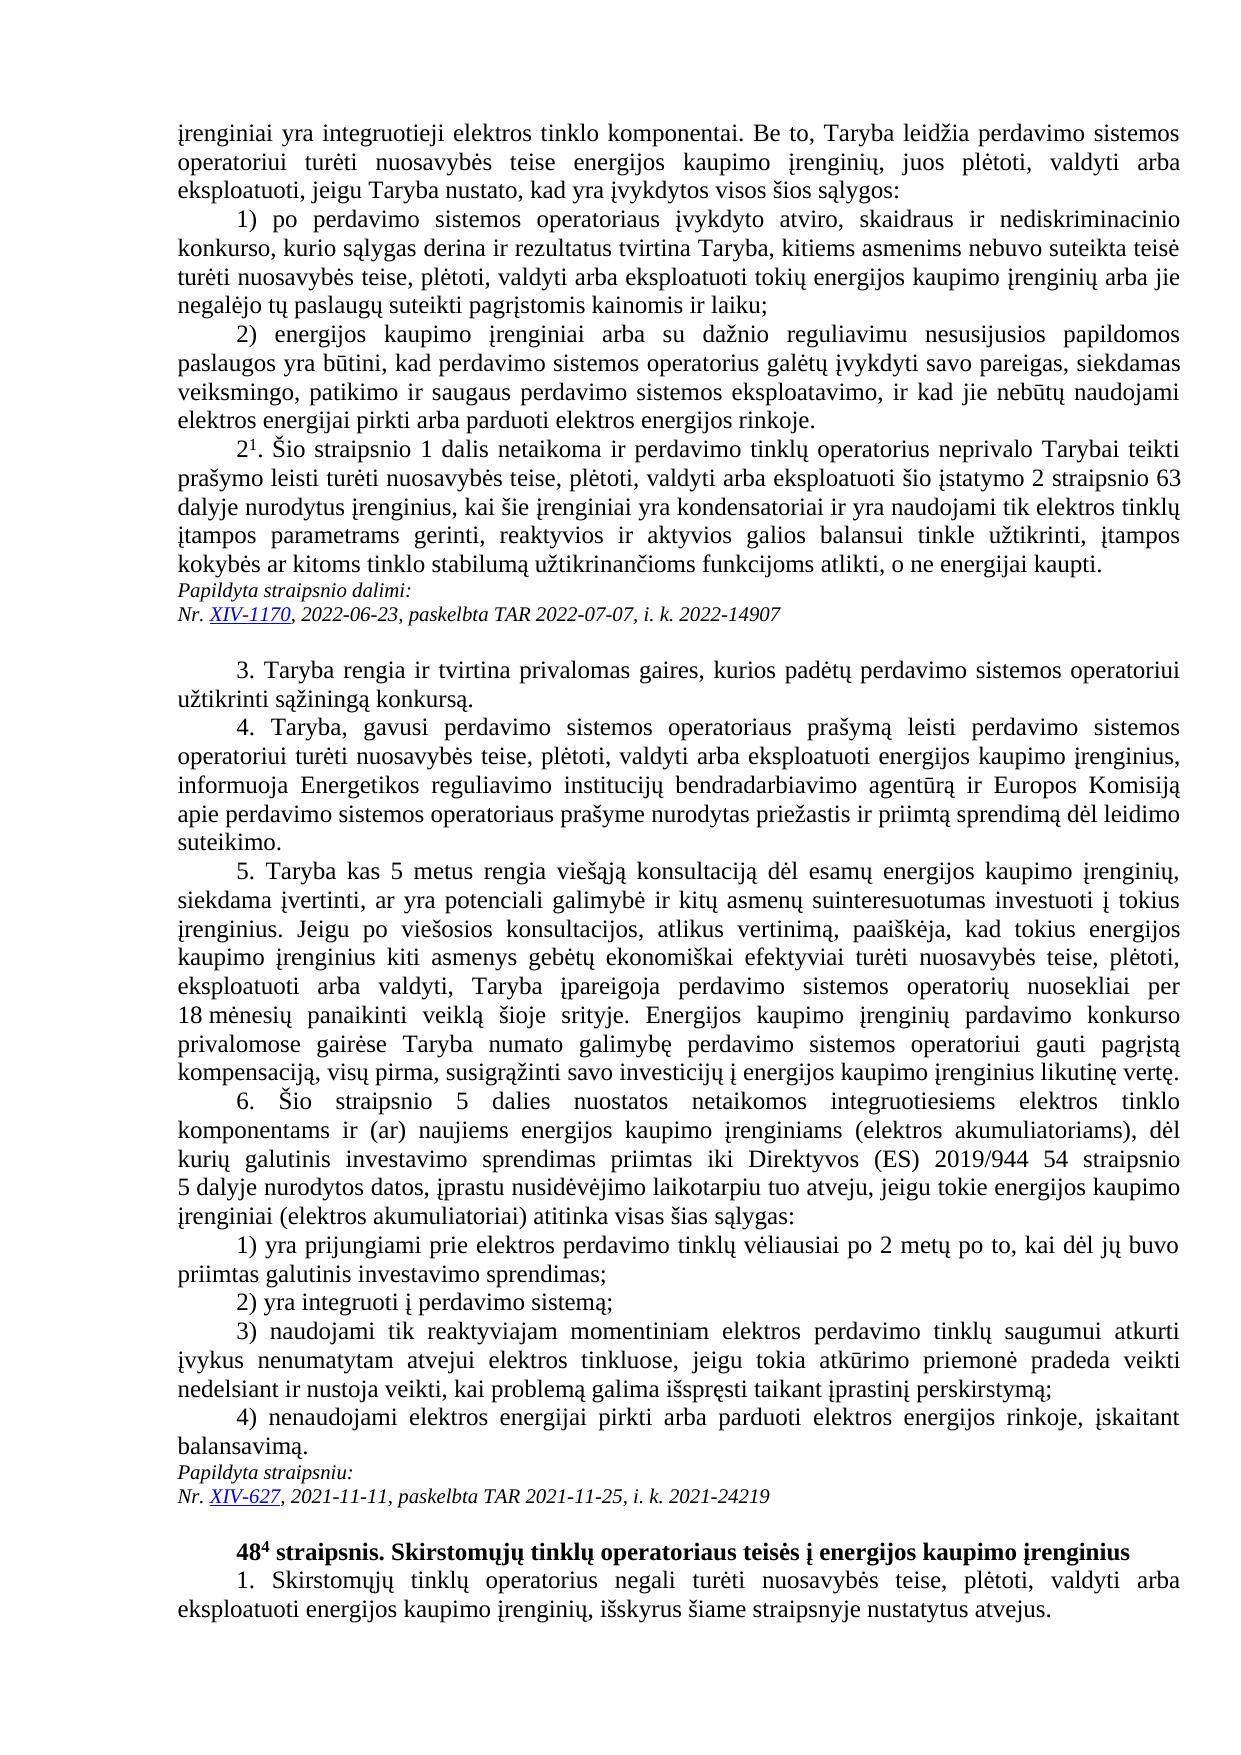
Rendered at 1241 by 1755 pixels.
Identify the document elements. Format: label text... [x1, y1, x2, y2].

text 5. Taryba kas 5 metus rengia viešąją konsultaciją dėl esamų energijos kaupimo įrenginių, siekdama įvertinti, ar yra potenciali galimybė ir kitų asmenų suinteresuotumas investuoti į tokius įrenginius. Jeigu po viešosios konsultacijos, atlikus vertinimą, paaiškėja, kad tokius energijos kaupimo įrenginius kiti asmenys gebėtų ekonomiškai efektyviai turėti nuosavybės teise, plėtoti, eksploatuoti arba valdyti, Taryba įpareigoja perdavimo sistemos operatorių nuosekliai per 18 mėnesių panaikinti veiklą šioje srityje. Energijos kaupimo įrenginių pardavimo konkurso privalomose gairėse Taryba numato galimybę perdavimo sistemos operatoriui gauti pagrįstą kompensaciją, visų pirma, susigrąžinti savo investicijų į energijos kaupimo įrenginius likutinę vertę. [177, 856, 1181, 1086]
text įrenginiai yra integruotieji elektros tinklo komponentai. Be to, Taryba leidžia perdavimo sistemos operatoriui turėti nuosavybės teise energijos kaupimo įrenginių, juos plėtoti, valdyti arba eksploatuoti, jeigu Taryba nustato, kad yra įvykdytos visos šios sąlygos: [177, 118, 1181, 204]
text 1. Skirstomųjų tinklų operatorius negali turėti nuosavybės teise, plėtoti, valdyti arba eksploatuoti energijos kaupimo įrenginių, išskyrus šiame straipsnyje nustatytus atvejus. [177, 1566, 1181, 1623]
text 2) energijos kaupimo įrenginiai arba su dažnio reguliavimu nesusijusios papildomos paslaugos yra būtini, kad perdavimo sistemos operatorius galėtų įvykdyti savo pareigas, siekdamas veiksmingo, patikimo ir saugaus perdavimo sistemos eksploatavimo, ir kad jie nebūtų naudojami elektros energijai pirkti arba parduoti elektros energijos rinkoje. [177, 319, 1181, 434]
text Papildyta straipsniu: [177, 1460, 1181, 1484]
text 3. Taryba rengia ir tvirtina privalomas gaires, kurios padėtų perdavimo sistemos operatoriui užtikrinti sąžiningą konkursą. [177, 655, 1181, 712]
text Nr. XIV-627, 2021-11-11, paskelbta TAR 2021-11-25, i. k. 2021-24219 [177, 1484, 1181, 1508]
text Papildyta straipsnio dalimi: [177, 578, 1181, 602]
text 484 straipsnis. Skirstomųjų tinklų operatoriaus teisės į energijos kaupimo įrenginius [177, 1537, 1181, 1566]
text Nr. XIV-1170, 2022-06-23, paskelbta TAR 2022-07-07, i. k. 2022-14907 [177, 602, 1181, 626]
text 21. Šio straipsnio 1 dalis netaikoma ir perdavimo tinklų operatorius neprivalo Tarybai teikti prašymo leisti turėti nuosavybės teise, plėtoti, valdyti arba eksploatuoti šio įstatymo 2 straipsnio 63 dalyje nurodytus įrenginius, kai šie įrenginiai yra kondensatoriai ir yra naudojami tik elektros tinklų įtampos parametrams gerinti, reaktyvios ir aktyvios galios balansui tinkle užtikrinti, įtampos kokybės ar kitoms tinklo stabilumą užtikrinančioms funkcijoms atlikti, o ne energijai kaupti. [177, 434, 1181, 578]
text 3) naudojami tik reaktyviajam momentiniam elektros perdavimo tinklų saugumui atkurti įvykus nenumatytam atvejui elektros tinkluose, jeigu tokia atkūrimo priemonė pradeda veikti nedelsiant ir nustoja veikti, kai problemą galima išspręsti taikant įprastinį perskirstymą; [177, 1316, 1181, 1402]
text 1) po perdavimo sistemos operatoriaus įvykdyto atviro, skaidraus ir nediskriminacinio konkurso, kurio sąlygas derina ir rezultatus tvirtina Taryba, kitiems asmenims nebuvo suteikta teisė turėti nuosavybės teise, plėtoti, valdyti arba eksploatuoti tokių energijos kaupimo įrenginių arba jie negalėjo tų paslaugų suteikti pagrįstomis kainomis ir laiku; [177, 204, 1181, 319]
text 6. Šio straipsnio 5 dalies nuostatos netaikomos integruotiesiems elektros tinklo komponentams ir (ar) naujiems energijos kaupimo įrenginiams (elektros akumuliatoriams), dėl kurių galutinis investavimo sprendimas priimtas iki Direktyvos (ES) 2019/944 54 straipsnio 5 dalyje nurodytos datos, įprastu nusidėvėjimo laikotarpiu tuo atveju, jeigu tokie energijos kaupimo įrenginiai (elektros akumuliatoriai) atitinka visas šias sąlygas: [177, 1086, 1181, 1230]
text 1) yra prijungiami prie elektros perdavimo tinklų vėliausiai po 2 metų po to, kai dėl jų buvo priimtas galutinis investavimo sprendimas; [177, 1230, 1181, 1287]
text 2) yra integruoti į perdavimo sistemą; [177, 1287, 1181, 1316]
text 4. Taryba, gavusi perdavimo sistemos operatoriaus prašymą leisti perdavimo sistemos operatoriui turėti nuosavybės teise, plėtoti, valdyti arba eksploatuoti energijos kaupimo įrenginius, informuoja Energetikos reguliavimo institucijų bendradarbiavimo agentūrą ir Europos Komisiją apie perdavimo sistemos operatoriaus prašyme nurodytas priežastis ir priimtą sprendimą dėl leidimo suteikimo. [177, 712, 1181, 856]
text 4) nenaudojami elektros energijai pirkti arba parduoti elektros energijos rinkoje, įskaitant balansavimą. [177, 1402, 1181, 1460]
